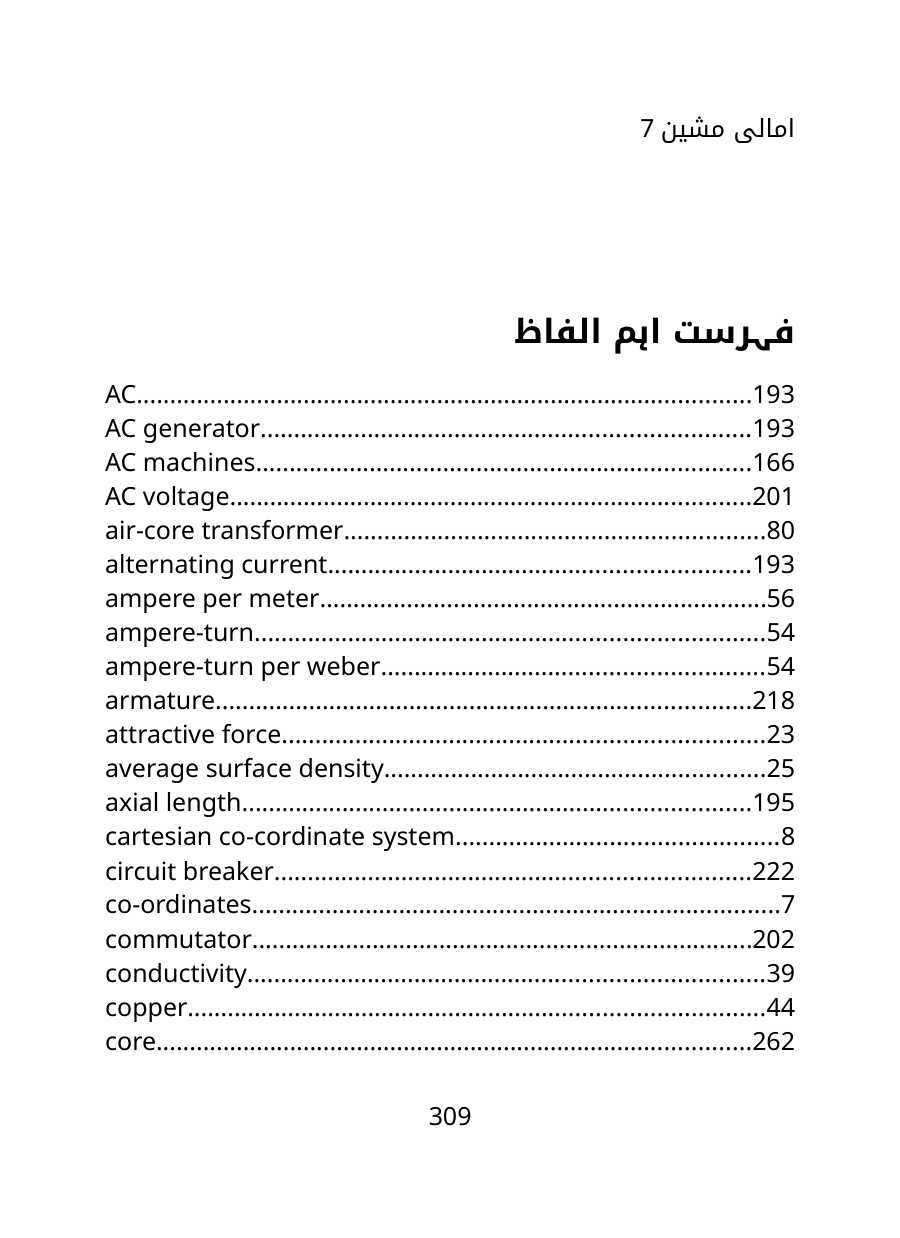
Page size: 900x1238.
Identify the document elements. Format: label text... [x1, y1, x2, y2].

text ampere-turn per weber 54 [105, 649, 795, 683]
subtitle فہرست اہم الفاظ [105, 301, 795, 364]
text axial length 195 [105, 785, 795, 819]
text AC voltage 201 [105, 478, 795, 512]
text AC machines 166 [105, 444, 795, 478]
text conductivity 39 [105, 955, 795, 989]
text cartesian co-cordinate system 8 [105, 819, 795, 853]
text AC generator 193 [105, 410, 795, 444]
text core 262 [105, 1023, 795, 1057]
text ampere per meter 56 [105, 581, 795, 615]
text armature 218 [105, 683, 795, 717]
text circuit breaker 222 [105, 853, 795, 887]
text attractive force 23 [105, 717, 795, 751]
text alternating current 193 [105, 547, 795, 581]
text AC 193 [105, 376, 795, 410]
text ampere-turn 54 [105, 615, 795, 649]
text air-core transformer 80 [105, 512, 795, 547]
text average surface density 25 [105, 751, 795, 785]
text commutator 202 [105, 921, 795, 955]
text co-ordinates 7 [105, 887, 795, 921]
text copper 44 [105, 989, 795, 1023]
